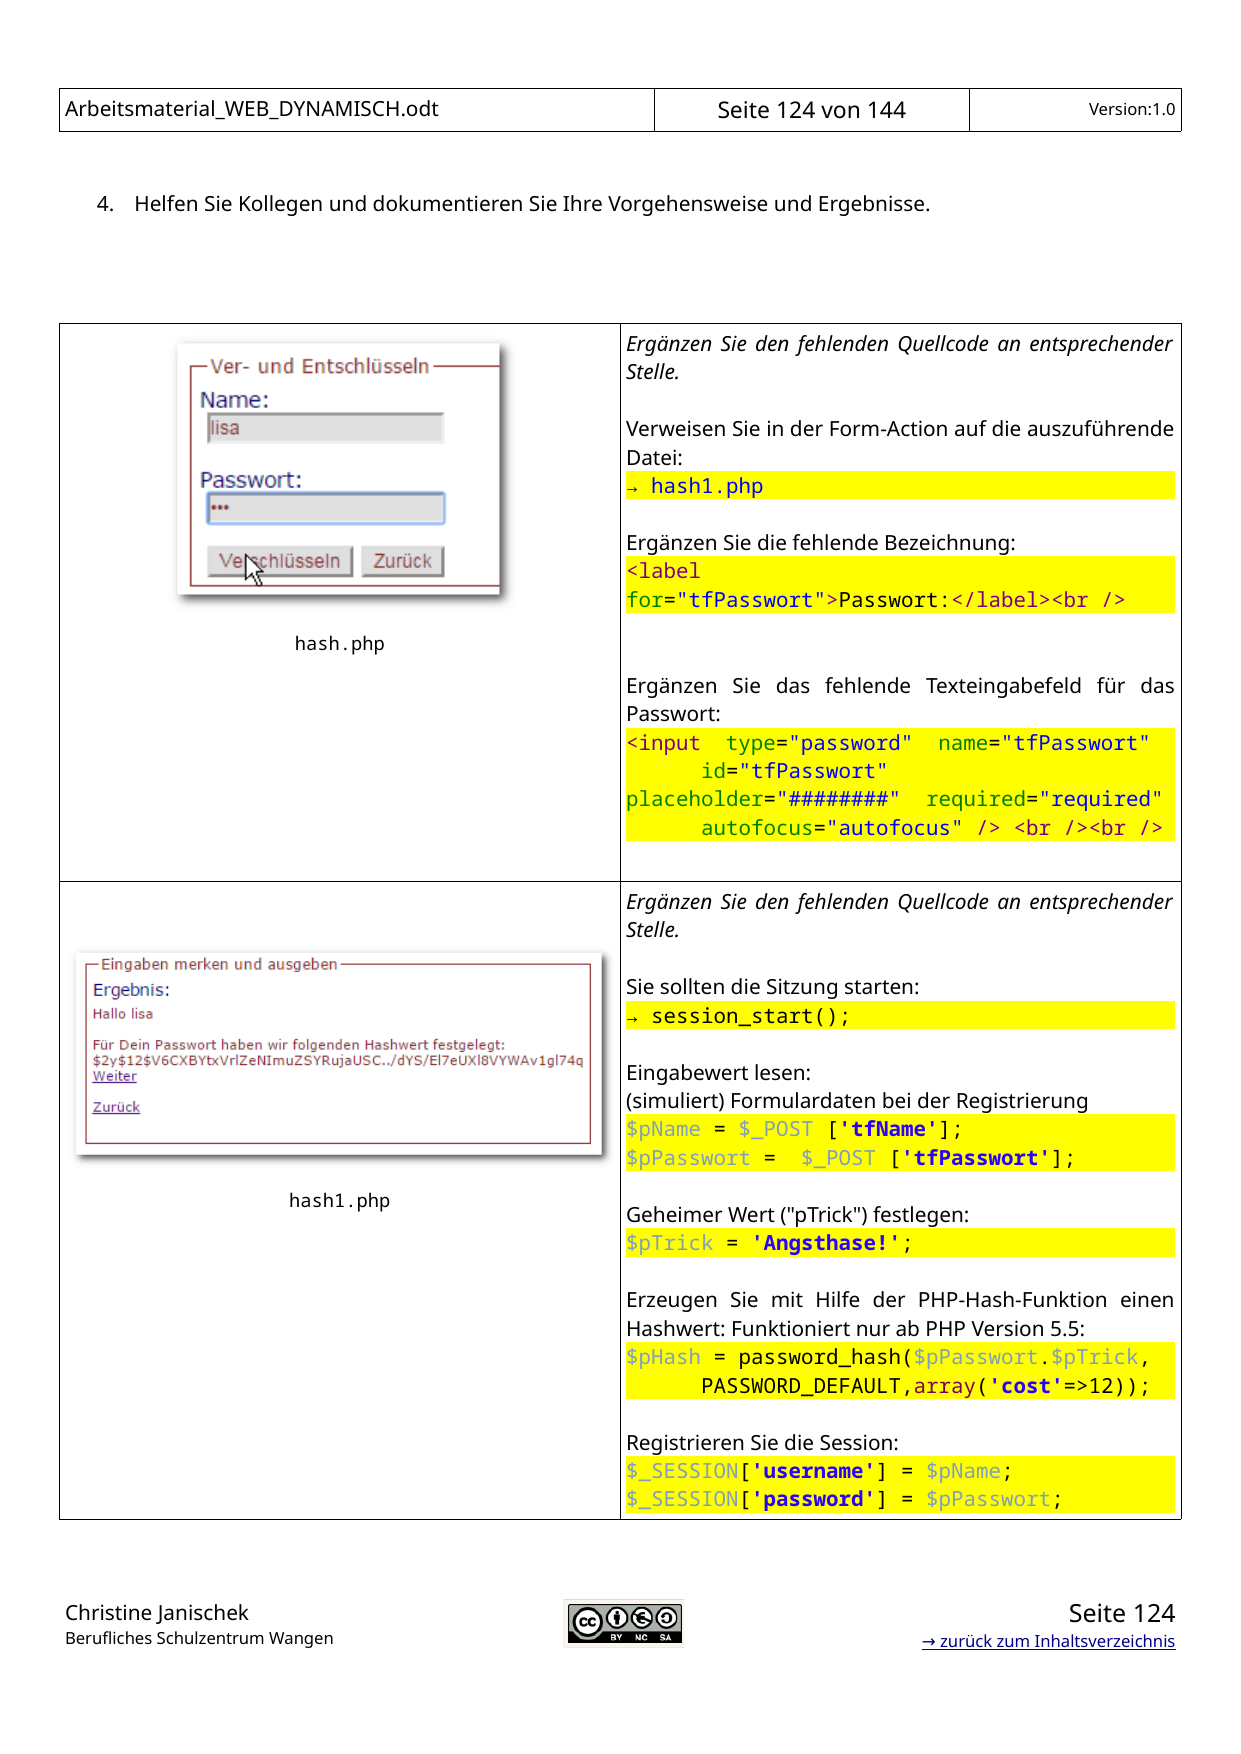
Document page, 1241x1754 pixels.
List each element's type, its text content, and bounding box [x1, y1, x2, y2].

picture [64, 941, 615, 1168]
table_cell Ergänzen Sie den fehlenden Quellcode an entsprechender Stelle. Sie sollten die Sitzung starten: → session_start(); Eingabewert lesen: (simuliert) Formulardaten bei der Registrierung $pName = $_POST ['tfName']; $pPasswort = $_POST ['tfPasswort']; Geheimer Wert ("pTrick") festlegen: $pTrick = 'Angsthase!'; Erzeugen Sie mit Hilfe der PHP-Hash-Funktion einen Hashwert: Funktioniert nur ab PHP Version 5.5: $pHash = password_hash($pPasswort.$pTrick, PASSWORD_DEFAULT,array('cost'=>12)); Registrieren Sie die Session: $_SESSION['username'] = $pName; $_SESSION['password'] = $pPasswort; [621, 882, 1181, 1519]
table_header Ergänzen Sie den fehlenden Quellcode an entsprechender Stelle. Verweisen Sie in der Form-Action auf die auszuführende Datei: → hash1.php Ergänzen Sie die fehlende Bezeichnung: <label for="tfPasswort">Passwort:</label><br /> Ergänzen Sie das fehlende Texteingabefeld für das Passwort: <input type="password" name="tfPasswort" id="tfPasswort" placeholder="########" required="required" autofocus="autofocus" /> <br /><br /> [621, 324, 1181, 881]
list Helfen Sie Kollegen und dokumentieren Sie Ihre Vorgehensweise und Ergebnisse. [97, 189, 1181, 217]
picture [563, 1598, 685, 1648]
table_cell hash1.php [60, 882, 620, 1519]
table_header hash.php [60, 324, 620, 881]
picture [162, 328, 517, 612]
